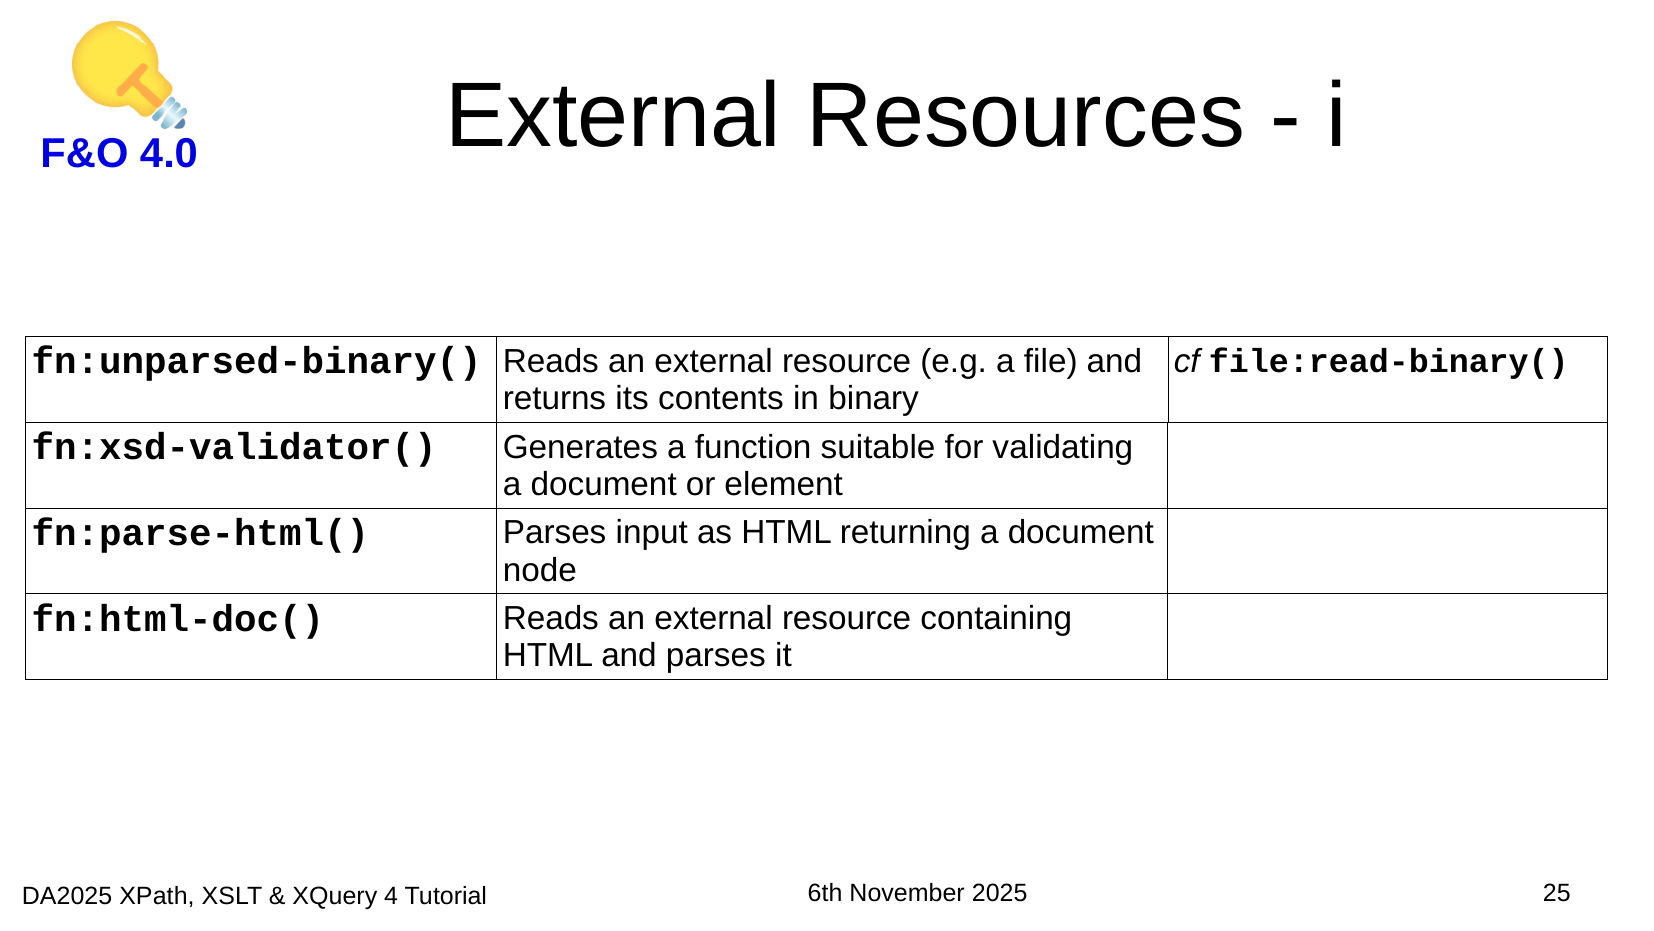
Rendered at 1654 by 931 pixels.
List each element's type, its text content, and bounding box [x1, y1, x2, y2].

table_cell Parses input as HTML returning a document node [497, 509, 1167, 593]
table_cell fn:xsd-validator() [26, 423, 496, 508]
title External Resources - i [222, 37, 1571, 193]
table_cell Generates a function suitable for validating a document or element [497, 423, 1167, 508]
table_cell [1168, 594, 1607, 679]
table_header Reads an external resource (e.g. a file) and returns its contents in binary [497, 337, 1168, 422]
table_header fn:unparsed-binary() [26, 337, 496, 422]
table_cell fn:html-doc() [26, 594, 496, 679]
picture [72, 21, 187, 129]
table_cell [1168, 509, 1607, 593]
table_header cf file:read-binary() [1169, 337, 1607, 422]
table_cell fn:parse-html() [26, 509, 496, 593]
table_cell [1168, 423, 1607, 508]
table_cell Reads an external resource containing HTML and parses it [497, 594, 1167, 679]
